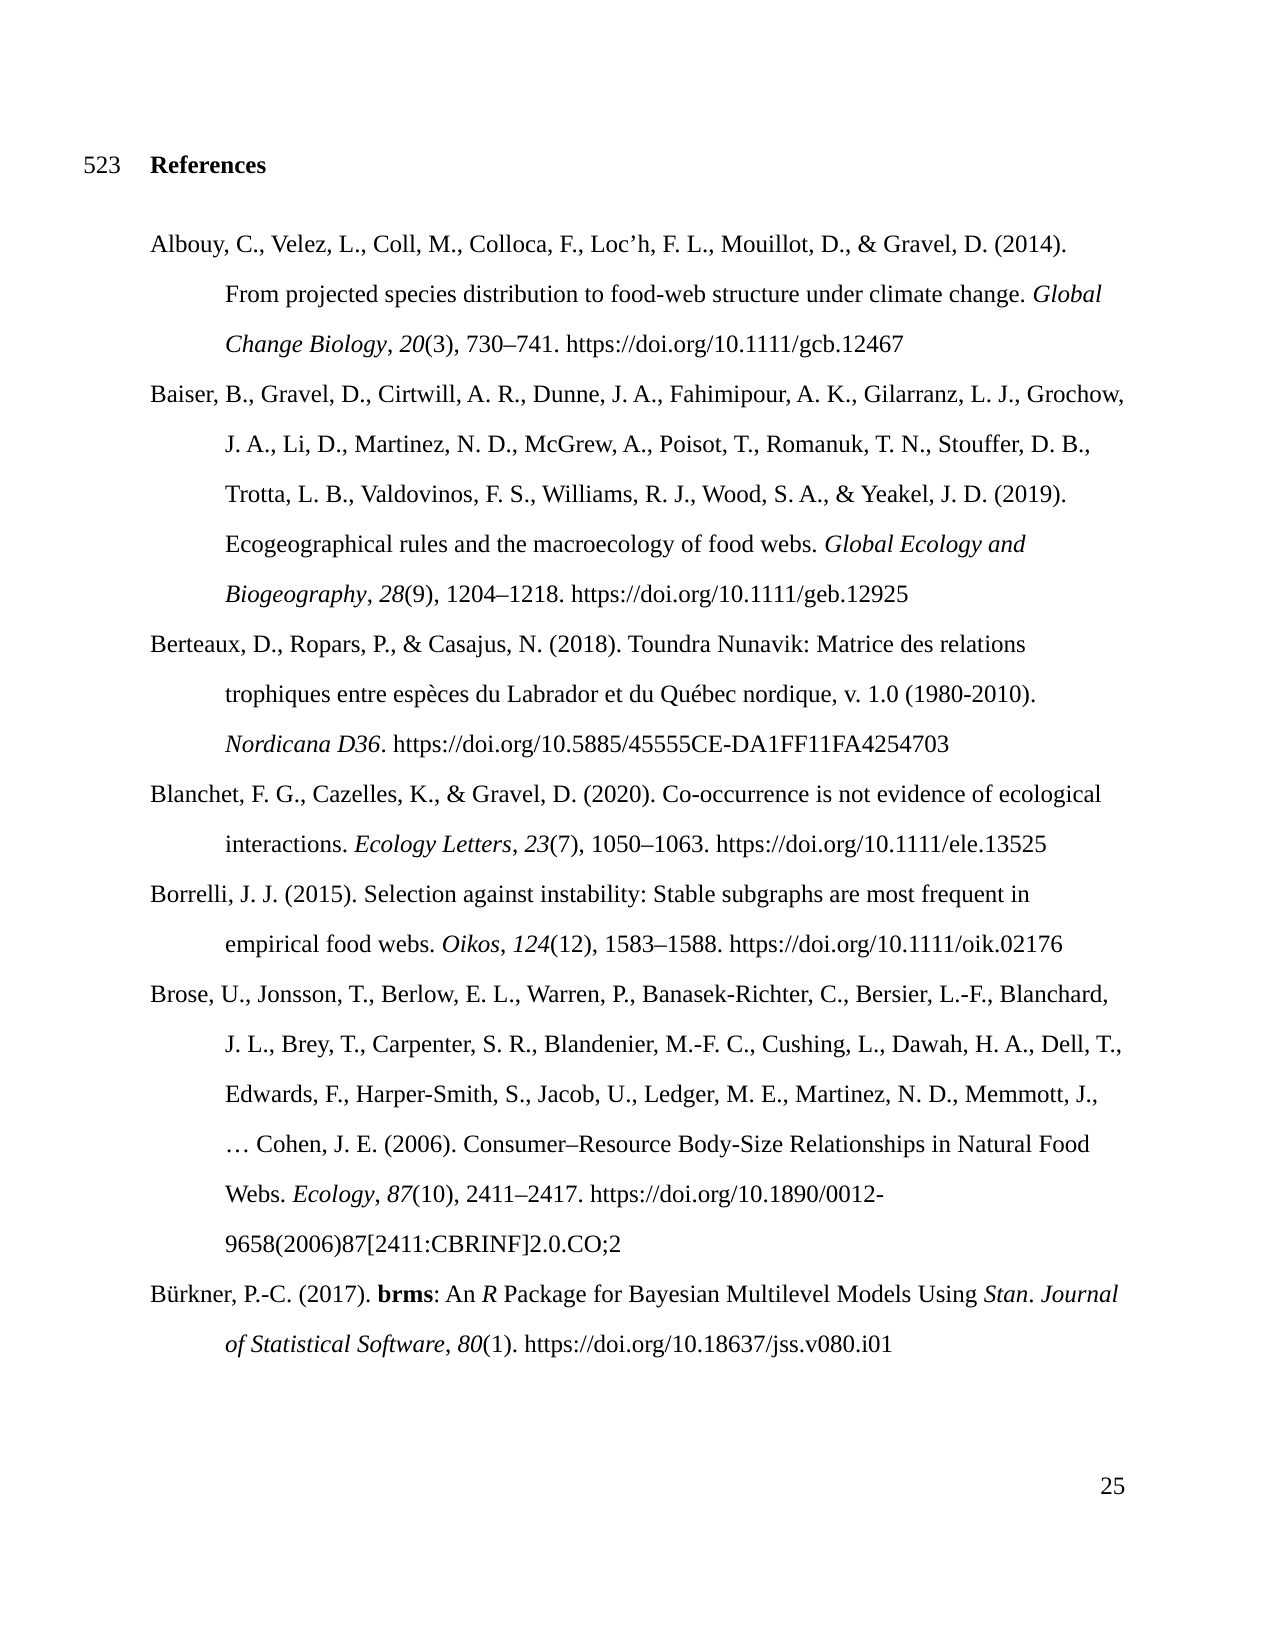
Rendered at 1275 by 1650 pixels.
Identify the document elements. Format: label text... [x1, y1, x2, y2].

text References [150, 150, 1125, 179]
text Blanchet, F. G., Cazelles, K., & Gravel, D. (2020). Co-occurrence is not evidence of ecological interactions. Ecology Letters, 23(7), 1050–1063. https://doi.org/10.1111/ele.13525 [150, 757, 1125, 857]
text Berteaux, D., Ropars, P., & Casajus, N. (2018). Toundra Nunavik: Matrice des relations trophiques entre espèces du Labrador et du Québec nordique, v. 1.0 (1980-2010). Nordicana D36. https://doi.org/10.5885/45555CE-DA1FF11FA4254703 [150, 607, 1125, 757]
text Albouy, C., Velez, L., Coll, M., Colloca, F., Loc’h, F. L., Mouillot, D., & Gravel, D. (2014). From projected species distribution to food-web structure under climate change. Global Change Biology, 20(3), 730–741. https://doi.org/10.1111/gcb.12467 [150, 207, 1125, 357]
text Borrelli, J. J. (2015). Selection against instability: Stable subgraphs are most frequent in empirical food webs. Oikos, 124(12), 1583–1588. https://doi.org/10.1111/oik.02176 [150, 857, 1125, 957]
text Bürkner, P.-C. (2017). brms: An R Package for Bayesian Multilevel Models Using Stan. Journal of Statistical Software, 80(1). https://doi.org/10.18637/jss.v080.i01 [150, 1257, 1125, 1357]
text Baiser, B., Gravel, D., Cirtwill, A. R., Dunne, J. A., Fahimipour, A. K., Gilarranz, L. J., Grochow, J. A., Li, D., Martinez, N. D., McGrew, A., Poisot, T., Romanuk, T. N., Stouffer, D. B., Trotta, L. B., Valdovinos, F. S., Williams, R. J., Wood, S. A., & Yeakel, J. D. (2019). Ecogeographical rules and the macroecology of food webs. Global Ecology and Biogeography, 28(9), 1204–1218. https://doi.org/10.1111/geb.12925 [150, 357, 1125, 607]
text Brose, U., Jonsson, T., Berlow, E. L., Warren, P., Banasek-Richter, C., Bersier, L.-F., Blanchard, J. L., Brey, T., Carpenter, S. R., Blandenier, M.-F. C., Cushing, L., Dawah, H. A., Dell, T., Edwards, F., Harper-Smith, S., Jacob, U., Ledger, M. E., Martinez, N. D., Memmott, J., … Cohen, J. E. (2006). Consumer–Resource Body-Size Relationships in Natural Food Webs. Ecology, 87(10), 2411–2417. https://doi.org/10.1890/0012-9658(2006)87[2411:CBRINF]2.0.CO;2 [150, 957, 1125, 1257]
